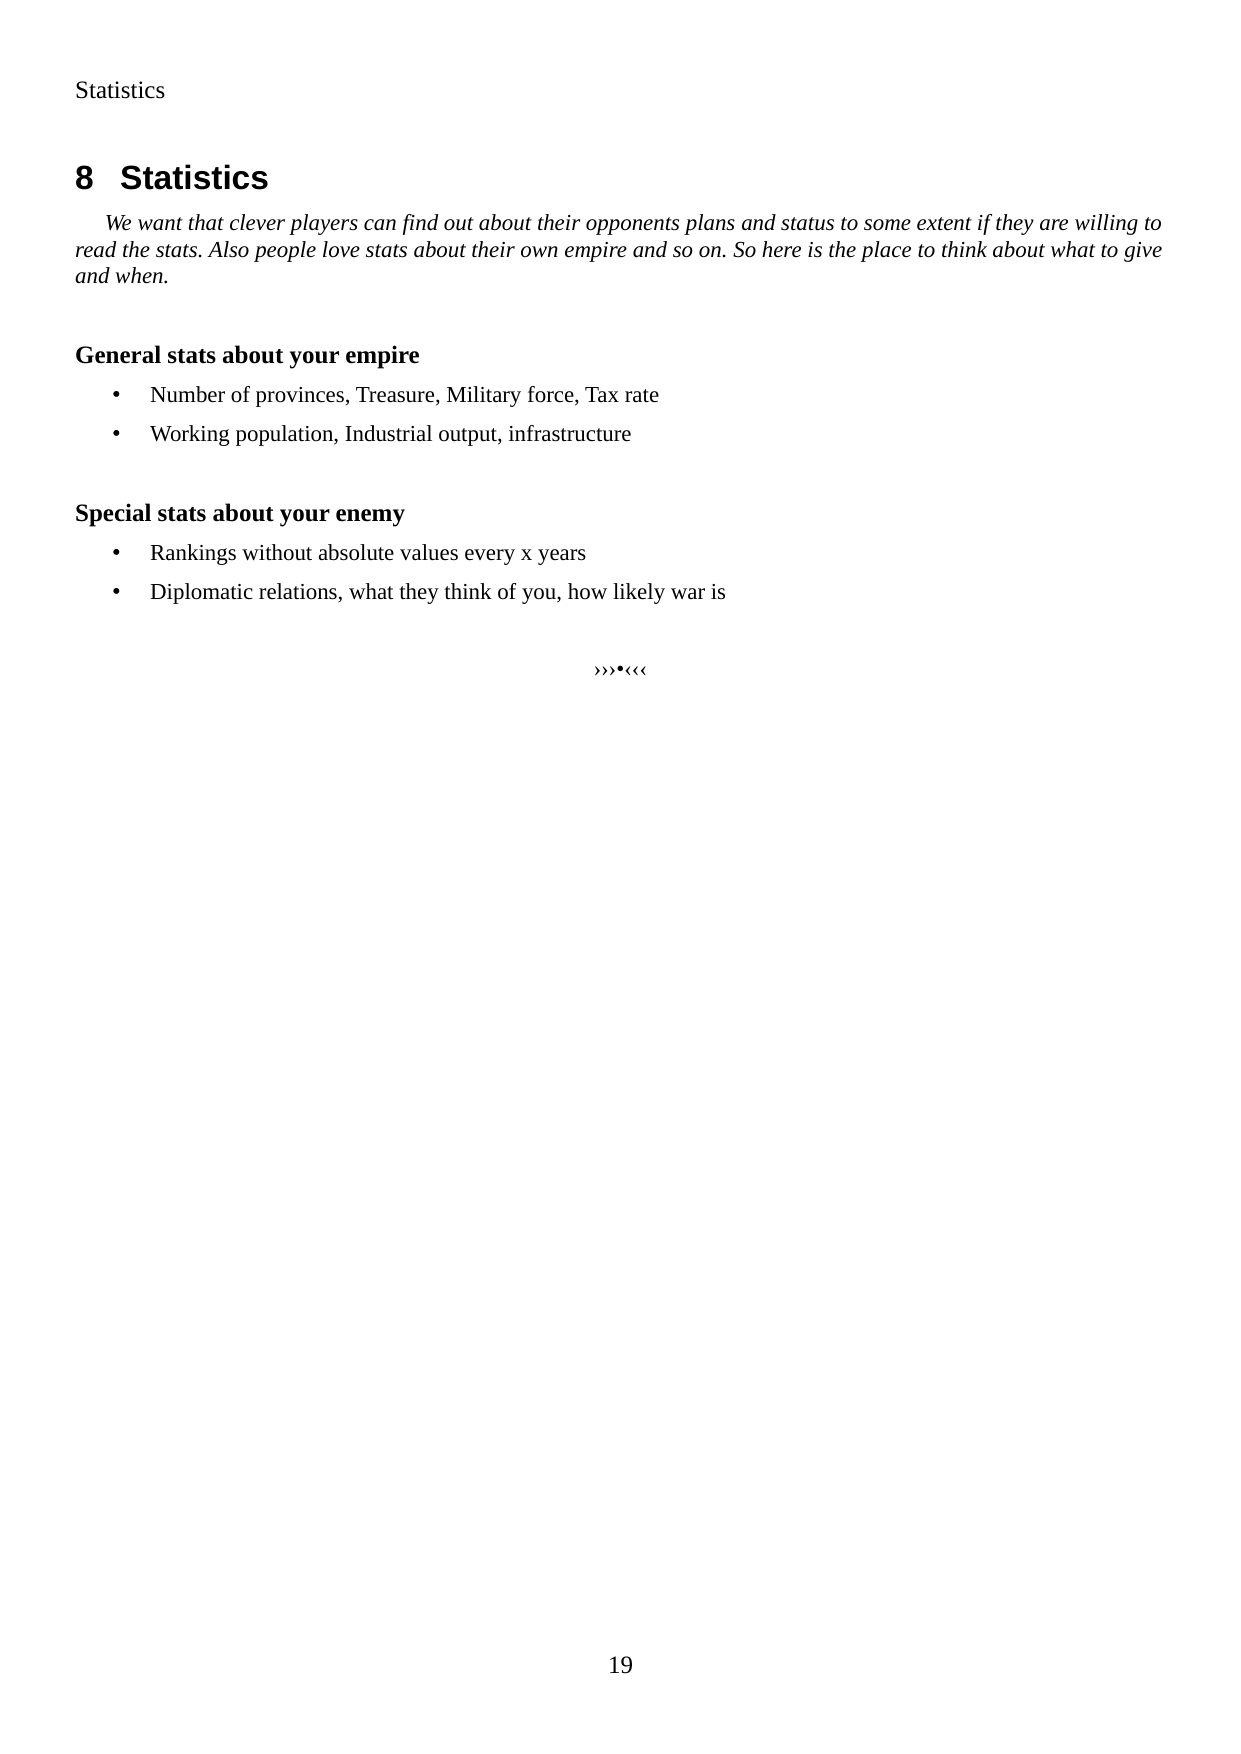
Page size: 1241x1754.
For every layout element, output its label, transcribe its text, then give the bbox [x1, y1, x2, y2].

list Working population, Industrial output, infrastructure [112, 420, 1166, 446]
list Rankings without absolute values every x years [112, 539, 1166, 565]
list Diplomatic relations, what they think of you, how likely war is [112, 578, 1166, 604]
text General stats about your empire [75, 340, 1166, 368]
text Special stats about your enemy [75, 498, 1166, 526]
list Number of provinces, Treasure, Military force, Tax rate [112, 381, 1166, 407]
text ›››•‹‹‹ [75, 655, 1166, 682]
text We want that clever players can find out about their opponents plans and status to some extent if they are willing to read the stats. Also people love stats about their own empire and so on. So here is the place to think about what to give and when. [75, 209, 1166, 288]
subtitle Statistics [75, 158, 1166, 197]
